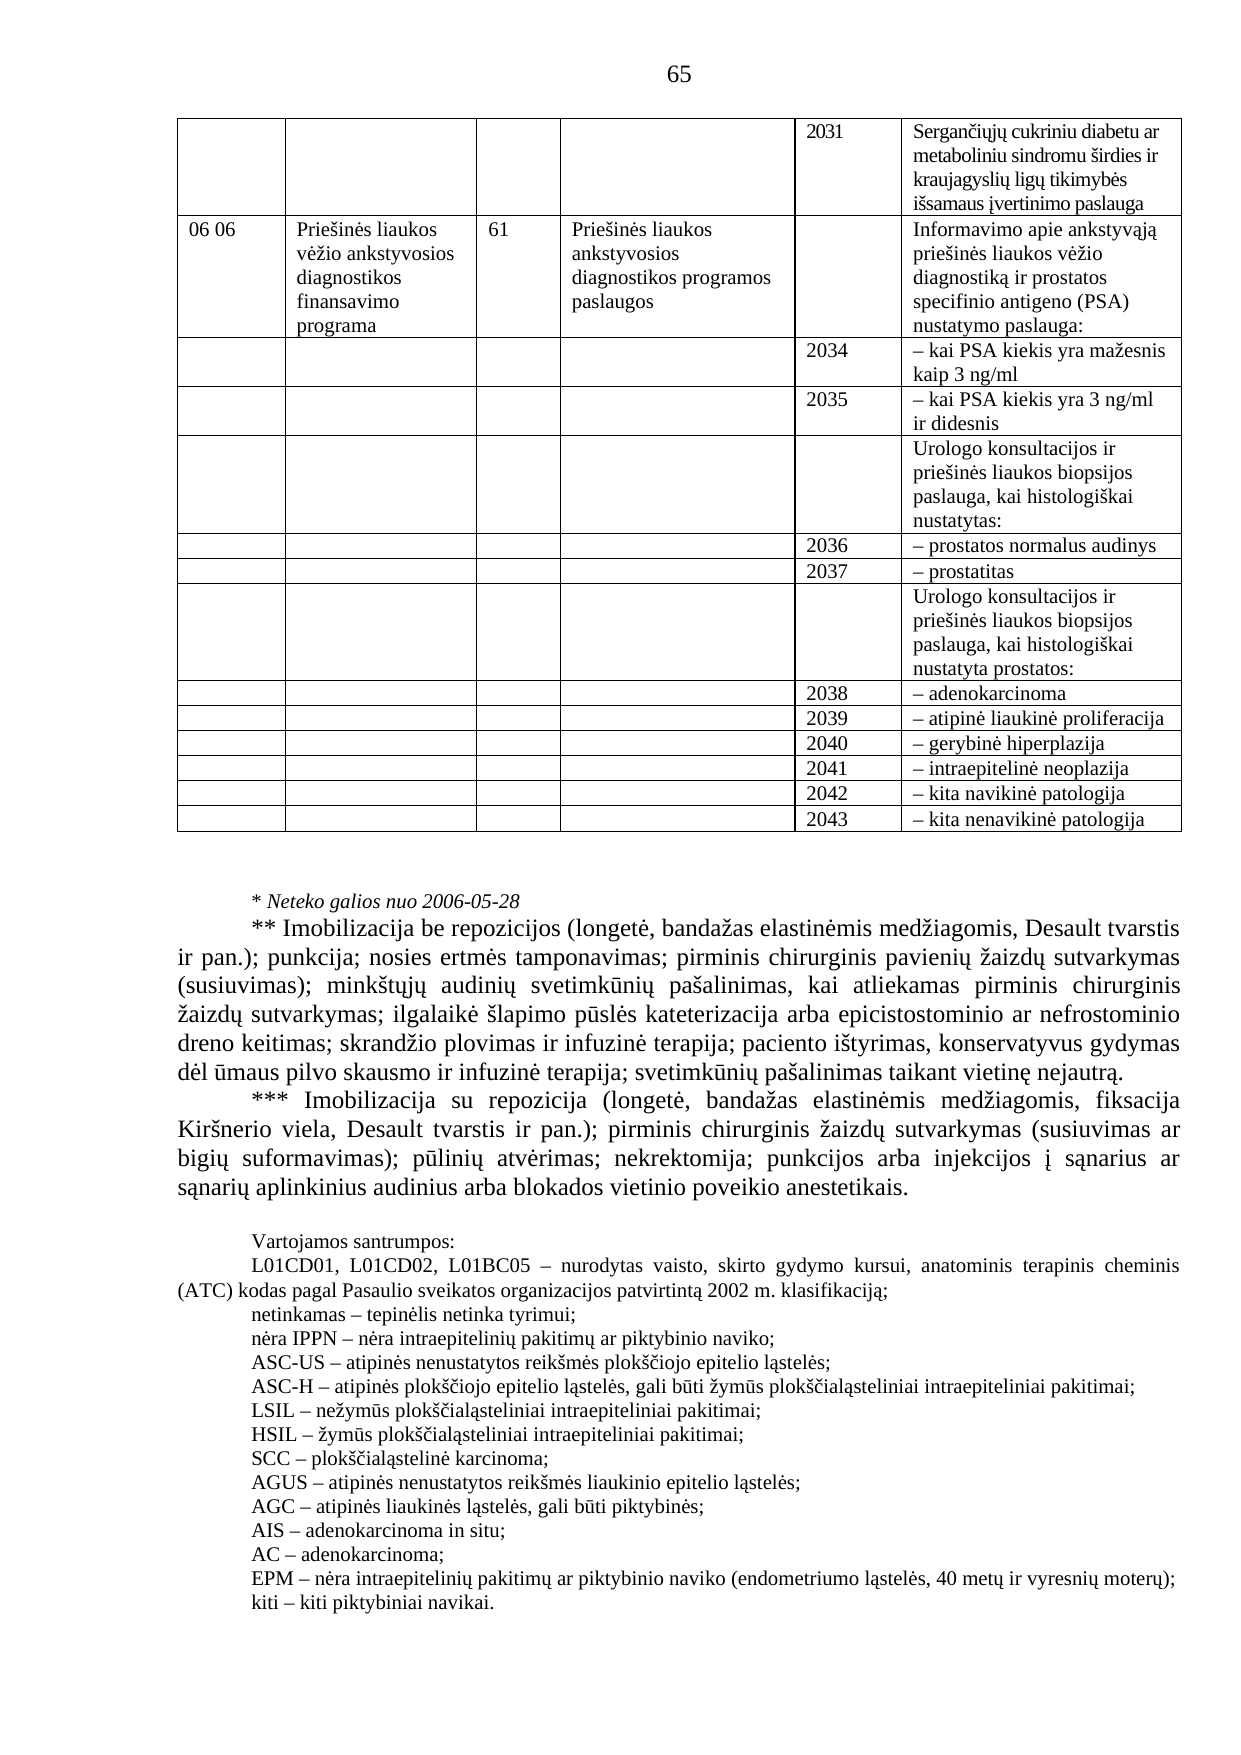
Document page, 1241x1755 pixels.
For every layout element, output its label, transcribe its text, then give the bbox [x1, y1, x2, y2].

text HSIL – žymūs plokščialąsteliniai intraepiteliniai pakitimai; [177, 1422, 1181, 1446]
table_cell [561, 436, 794, 532]
table_cell 61 [477, 216, 560, 337]
table_cell Urologo konsultacijos ir priešinės liaukos biopsijos paslauga, kai histologiškai nustatytas: [902, 436, 1181, 532]
table_cell [286, 681, 476, 705]
text *** Imobilizacija su repozicija (longetė, bandažas elastinėmis medžiagomis, fiksacija Kiršnerio viela, Desault tvarstis ir pan.); pirminis chirurginis žaizdų sutvarkymas (susiuvimas ar bigių suformavimas); pūlinių atvėrimas; nekrektomija; punkcijos arba injekcijos į sąnarius ar sąnarių aplinkinius audinius arba blokados vietinio poveikio anestetikais. [177, 1086, 1181, 1201]
text AC – adenokarcinoma; [177, 1542, 1181, 1566]
table_cell [477, 584, 560, 680]
table_cell [561, 119, 794, 215]
table_cell [178, 338, 285, 386]
table_cell – kai PSA kiekis yra mažesnis kaip 3 ng/ml [902, 338, 1181, 386]
table_cell [286, 559, 476, 583]
table_cell 2042 [796, 781, 901, 805]
table_cell [178, 119, 285, 215]
table_cell [561, 387, 794, 435]
table_cell [178, 559, 285, 583]
table_cell [286, 534, 476, 557]
table_cell [286, 584, 476, 680]
table_cell – kita navikinė patologija [902, 781, 1181, 805]
table_cell [477, 781, 560, 805]
table_cell Priešinės liaukos ankstyvosios diagnostikos programos paslaugos [561, 216, 794, 337]
table_cell [561, 756, 794, 780]
table_cell 2036 [796, 534, 901, 557]
table_cell [796, 436, 901, 532]
text AIS – adenokarcinoma in situ; [177, 1518, 1181, 1542]
table_cell [286, 806, 476, 831]
table_cell [178, 781, 285, 805]
table_cell – gerybinė hiperplazija [902, 731, 1181, 755]
table_cell 2034 [796, 338, 901, 386]
table_cell [178, 706, 285, 730]
text AGC – atipinės liaukinės ląstelės, gali būti piktybinės; [177, 1494, 1181, 1518]
table_cell – kita nenavikinė patologija [902, 806, 1181, 831]
table_cell [477, 806, 560, 831]
text ASC-H – atipinės plokščiojo epitelio ląstelės, gali būti žymūs plokščialąsteliniai intraepiteliniai pakitimai; [177, 1374, 1181, 1398]
table_cell [477, 731, 560, 755]
table_cell – kai PSA kiekis yra 3 ng/ml ir didesnis [902, 387, 1181, 435]
table_cell [178, 534, 285, 557]
table_cell [477, 706, 560, 730]
table_cell [477, 534, 560, 557]
table_cell [286, 119, 476, 215]
table_cell Urologo konsultacijos ir priešinės liaukos biopsijos paslauga, kai histologiškai nustatyta prostatos: [902, 584, 1181, 680]
text * Neteko galios nuo 2006-05-28 [177, 889, 1181, 913]
table_cell – atipinė liaukinė proliferacija [902, 706, 1181, 730]
table_cell [477, 436, 560, 532]
table_cell [561, 559, 794, 583]
text AGUS – atipinės nenustatytos reikšmės liaukinio epitelio ląstelės; [177, 1470, 1181, 1494]
table_cell [178, 806, 285, 831]
table_cell Sergančiųjų cukriniu diabetu ar metaboliniu sindromu širdies ir kraujagyslių ligų tikimybės išsamaus įvertinimo paslauga [902, 119, 1181, 215]
table_cell [477, 559, 560, 583]
table_cell 2040 [796, 731, 901, 755]
table_cell 2037 [796, 559, 901, 583]
table_cell [561, 706, 794, 730]
table_cell [286, 706, 476, 730]
text nėra IPPN – nėra intraepitelinių pakitimų ar piktybinio naviko; [177, 1326, 1181, 1350]
table_cell [286, 436, 476, 532]
table_cell 2039 [796, 706, 901, 730]
text kiti – kiti piktybiniai navikai. [177, 1590, 1181, 1614]
table_cell – intraepitelinė neoplazija [902, 756, 1181, 780]
table_cell [561, 781, 794, 805]
table_cell 2038 [796, 681, 901, 705]
table_cell [561, 681, 794, 705]
table_cell [561, 731, 794, 755]
text LSIL – nežymūs plokščialąsteliniai intraepiteliniai pakitimai; [177, 1398, 1181, 1422]
table_cell [477, 387, 560, 435]
table_cell 2043 [796, 806, 901, 831]
table_cell [286, 781, 476, 805]
table_cell – adenokarcinoma [902, 681, 1181, 705]
table_cell [561, 338, 794, 386]
table_cell Priešinės liaukos vėžio ankstyvosios diagnostikos finansavimo programa [286, 216, 476, 337]
table_cell [477, 756, 560, 780]
text Vartojamos santrumpos: [177, 1229, 1181, 1253]
table_cell [178, 387, 285, 435]
table_cell [477, 338, 560, 386]
table_cell [178, 584, 285, 680]
table_cell [286, 338, 476, 386]
table_cell 2031 [796, 119, 901, 215]
text L01CD01, L01CD02, L01BC05 – nurodytas vaisto, skirto gydymo kursui, anatominis terapinis cheminis (ATC) kodas pagal Pasaulio sveikatos organizacijos patvirtintą 2002 m. klasifikaciją; [177, 1253, 1181, 1302]
table_cell [561, 584, 794, 680]
table_cell [286, 756, 476, 780]
table_cell – prostatitas [902, 559, 1181, 583]
text netinkamas – tepinėlis netinka tyrimui; [177, 1302, 1181, 1326]
table_cell [477, 681, 560, 705]
table_cell [178, 756, 285, 780]
table_cell [178, 681, 285, 705]
table_cell [477, 119, 560, 215]
table_cell [796, 216, 901, 337]
table_cell [561, 534, 794, 557]
table_cell 2035 [796, 387, 901, 435]
table_cell [796, 584, 901, 680]
text ** Imobilizacija be repozicijos (longetė, bandažas elastinėmis medžiagomis, Desault tvarstis ir pan.); punkcija; nosies ertmės tamponavimas; pirminis chirurginis pavienių žaizdų sutvarkymas (susiuvimas); minkštųjų audinių svetimkūnių pašalinimas, kai atliekamas pirminis chirurginis žaizdų sutvarkymas; ilgalaikė šlapimo pūslės kateterizacija arba epicistostominio ar nefrostominio dreno keitimas; skrandžio plovimas ir infuzinė terapija; paciento ištyrimas, konservatyvus gydymas dėl ūmaus pilvo skausmo ir infuzinė terapija; svetimkūnių pašalinimas taikant vietinę nejautrą. [177, 913, 1181, 1086]
text ASC-US – atipinės nenustatytos reikšmės plokščiojo epitelio ląstelės; [177, 1350, 1181, 1374]
table_cell Informavimo apie ankstyvąją priešinės liaukos vėžio diagnostiką ir prostatos specifinio antigeno (PSA) nustatymo paslauga: [902, 216, 1181, 337]
text SCC – plokščialąstelinė karcinoma; [177, 1446, 1181, 1470]
text EPM – nėra intraepitelinių pakitimų ar piktybinio naviko (endometriumo ląstelės, 40 metų ir vyresnių moterų); [177, 1566, 1181, 1590]
table_cell [178, 731, 285, 755]
table_cell 2041 [796, 756, 901, 780]
table_cell [561, 806, 794, 831]
table_cell 06 06 [178, 216, 285, 337]
table_cell [178, 436, 285, 532]
table_cell [286, 731, 476, 755]
table_cell – prostatos normalus audinys [902, 534, 1181, 557]
table_cell [286, 387, 476, 435]
